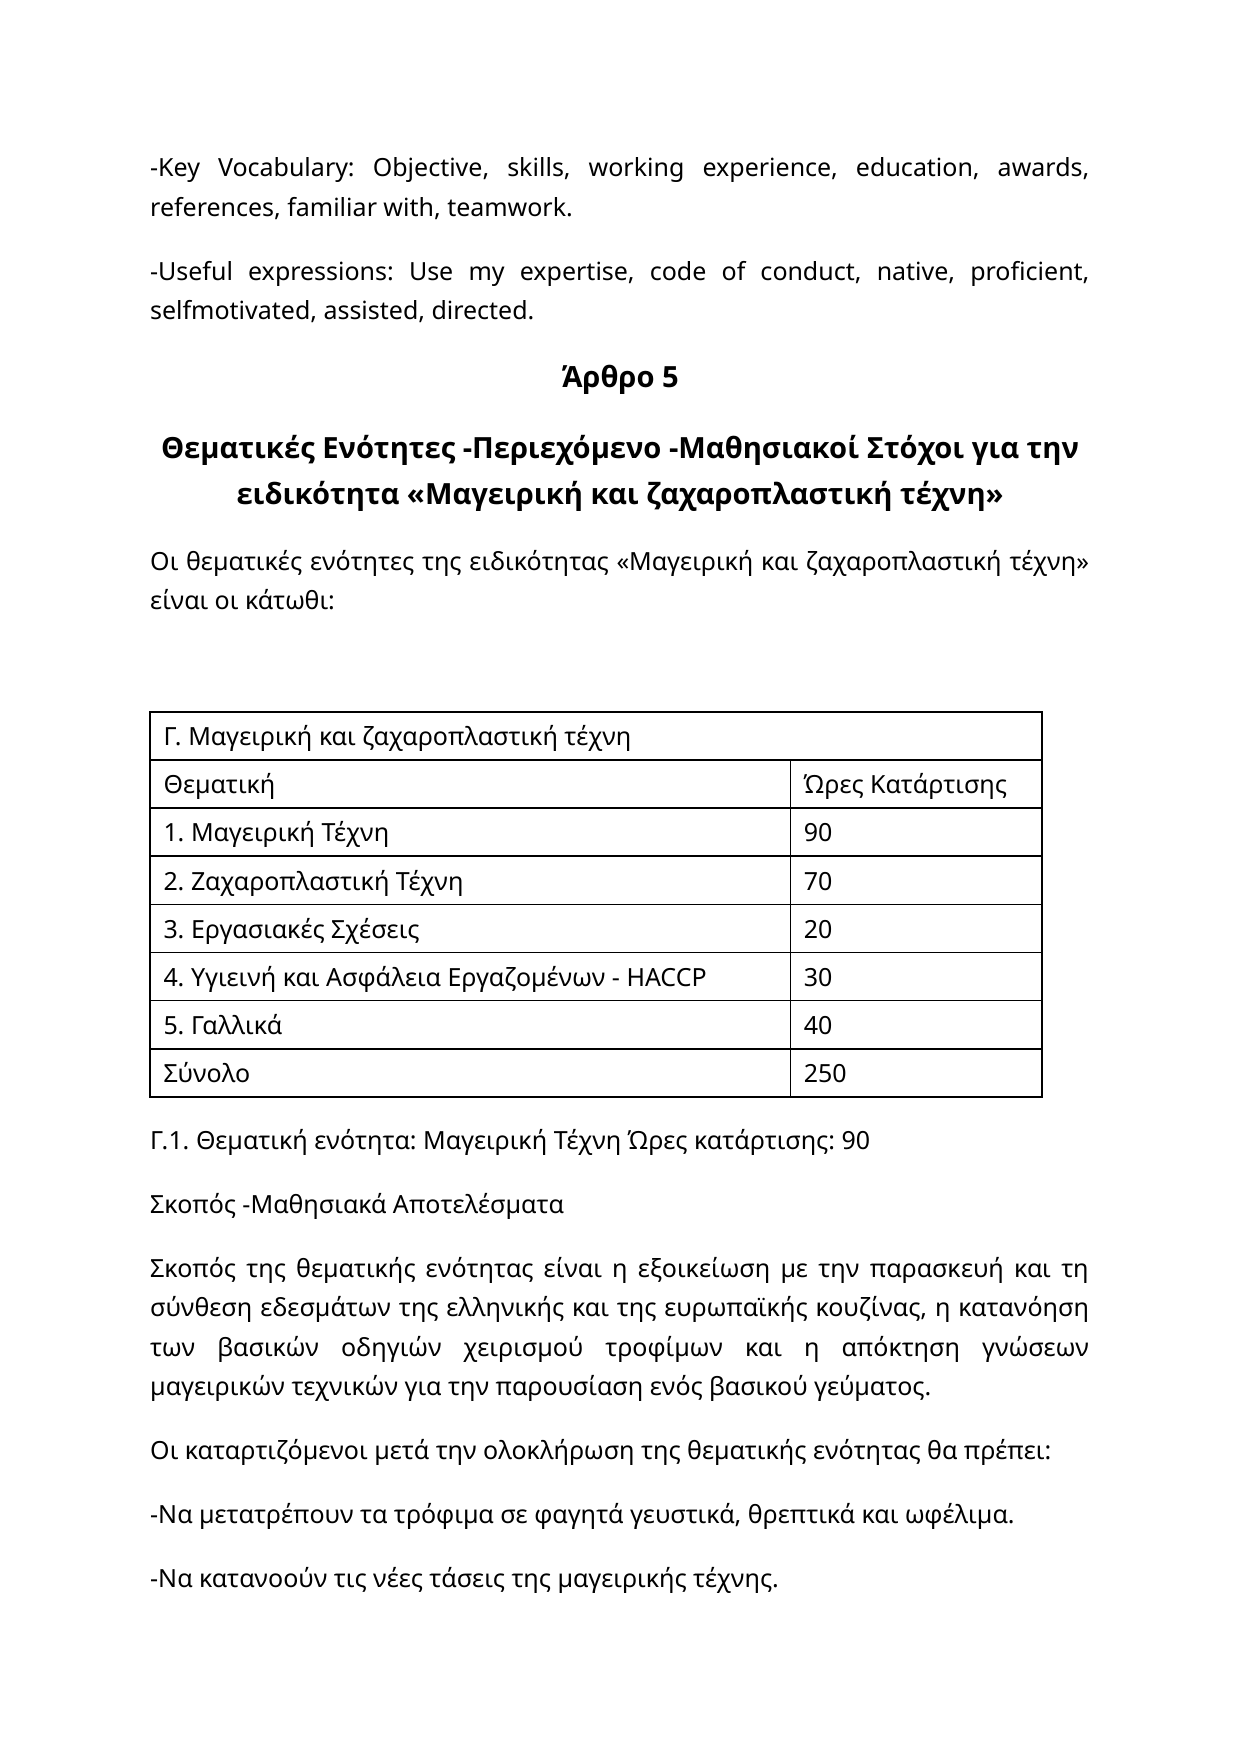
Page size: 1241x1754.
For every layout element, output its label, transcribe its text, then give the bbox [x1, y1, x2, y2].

table_cell 250 [791, 1050, 1041, 1096]
subtitle Άρθρο 5 [150, 357, 1090, 396]
table_cell 30 [791, 953, 1041, 1000]
table_cell Σύνολο [151, 1050, 790, 1096]
text -Να κατανοούν τις νέες τάσεις της μαγειρικής τέχνης. [150, 1561, 1090, 1595]
text Οι θεματικές ενότητες της ειδικότητας «Μαγειρική και ζαχαροπλαστική τέχνη» είναι οι κάτωθι: [150, 543, 1090, 617]
text Οι καταρτιζόμενοι μετά την ολοκλήρωση της θεματικής ενότητας θα πρέπει: [150, 1433, 1090, 1467]
table_cell 70 [791, 857, 1041, 903]
text Σκοπός της θεματικής ενότητας είναι η εξοικείωση με την παρασκευή και τη σύνθεση εδεσμάτων της ελληνικής και της ευρωπαϊκής κουζίνας, η κατανόηση των βασικών οδηγιών χειρισμού τροφίμων και η απόκτηση γνώσεων μαγειρικών τεχνικών για την παρουσίαση ενός βασικού γεύματος. [150, 1251, 1090, 1402]
text Σκοπός -Μαθησιακά Αποτελέσματα [150, 1187, 1090, 1221]
table_header Γ. Μαγειρική και ζαχαροπλαστική τέχνη [151, 713, 1041, 759]
text -Να μετατρέπουν τα τρόφιμα σε φαγητά γευστικά, θρεπτικά και ωφέλιμα. [150, 1497, 1090, 1531]
table_cell 90 [791, 809, 1041, 855]
table_cell 2. Ζαχαροπλαστική Τέχνη [151, 857, 790, 903]
table_cell Θεματική [151, 761, 790, 807]
text -Useful expressions: Use my expertise, code of conduct, native, proficient, selfmotivated, assisted, directed. [150, 253, 1090, 327]
table_cell 5. Γαλλικά [151, 1001, 790, 1048]
table_cell 4. Υγιεινή και Ασφάλεια Εργαζομένων - HACCP [151, 953, 790, 1000]
table_cell 20 [791, 905, 1041, 952]
table_cell Ώρες Κατάρτισης [791, 761, 1041, 807]
table_cell 40 [791, 1001, 1041, 1048]
subtitle Θεματικές Ενότητες -Περιεχόμενο -Μαθησιακοί Στόχοι για την ειδικότητα «Μαγειρική και ζαχαροπλαστική τέχνη» [150, 427, 1090, 513]
text -Key Vocabulary: Objective, skills, working experience, education, awards, references, familiar with, teamwork. [150, 150, 1090, 223]
table_cell 3. Εργασιακές Σχέσεις [151, 905, 790, 952]
text Γ.1. Θεματική ενότητα: Μαγειρική Τέχνη Ώρες κατάρτισης: 90 [150, 1123, 1090, 1157]
table_cell 1. Μαγειρική Τέχνη [151, 809, 790, 855]
